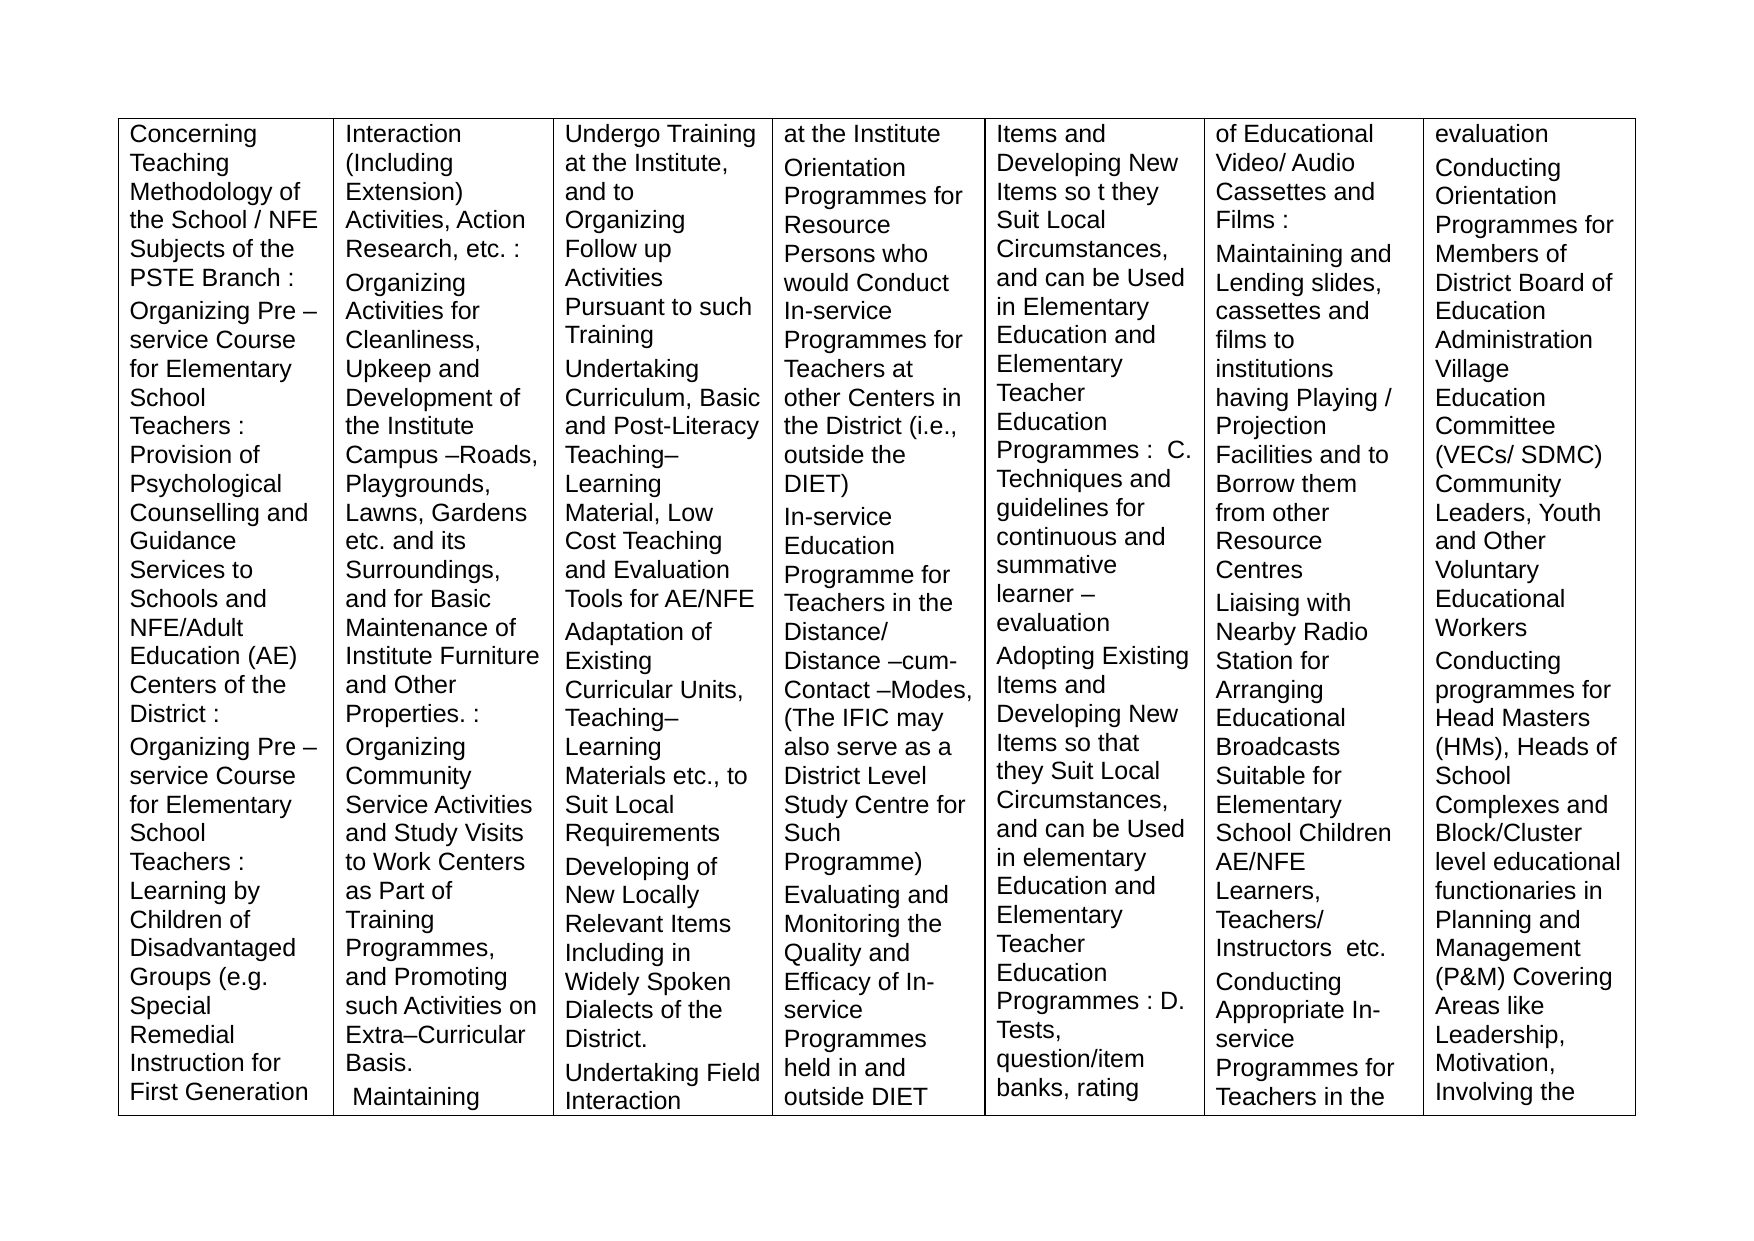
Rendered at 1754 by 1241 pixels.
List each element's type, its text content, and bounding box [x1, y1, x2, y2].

table_header at the Institute Orientation Programmes for Resource Persons who would Conduct In-service Programmes for Teachers at other Centers in the District (i.e., outside the DIET) In-service Education Programme for Teachers in the Distance/ Distance –cum-Contact –Modes, (The IFIC may also serve as a District Level Study Centre for Such Programme) Evaluating and Monitoring the Quality and Efficacy of In-service Programmes held in and outside DIET [773, 119, 984, 1115]
table_header Interaction (Including Extension) Activities, Action Research, etc. : Organizing Activities for Cleanliness, Upkeep and Development of the Institute Campus –Roads, Playgrounds, Lawns, Gardens etc. and its Surroundings, and for Basic Maintenance of Institute Furniture and Other Properties. : Organizing Community Service Activities and Study Visits to Work Centers as Part of Training Programmes, and Promoting such Activities on Extra–Curricular Basis. Maintaining [334, 119, 553, 1115]
table_header Undergo Training at the Institute, and to Organizing Follow up Activities Pursuant to such Training Undertaking Curriculum, Basic and Post-Literacy Teaching–Learning Material, Low Cost Teaching and Evaluation Tools for AE/NFE Adaptation of Existing Curricular Units, Teaching–Learning Materials etc., to Suit Local Requirements Developing of New Locally Relevant Items Including in Widely Spoken Dialects of the District. Undertaking Field Interaction [554, 119, 772, 1115]
table_header Items and Developing New Items so t they Suit Local Circumstances, and can be Used in Elementary Education and Elementary Teacher Education Programmes : C. Techniques and guidelines for continuous and summative learner –evaluation Adopting Existing Items and Developing New Items so that they Suit Local Circumstances, and can be Used in elementary Education and Elementary Teacher Education Programmes : D. Tests, question/item banks, rating [986, 119, 1204, 1115]
table_header evaluation Conducting Orientation Programmes for Members of District Board of Education Administration Village Education Committee (VECs/ SDMC) Community Leaders, Youth and Other Voluntary Educational Workers Conducting programmes for Head Masters (HMs), Heads of School Complexes and Block/Cluster level educational functionaries in Planning and Management (P&M) Covering Areas like Leadership, Motivation, Involving the [1424, 119, 1635, 1115]
table_header Concerning Teaching Methodology of the School / NFE Subjects of the PSTE Branch : Organizing Pre –service Course for Elementary School Teachers : Provision of Psychological Counselling and Guidance Services to Schools and NFE/Adult Education (AE) Centers of the District : Organizing Pre –service Course for Elementary School Teachers : Learning by Children of Disadvantaged Groups (e.g. Special Remedial Instruction for First Generation [119, 119, 333, 1115]
table_header of Educational Video/ Audio Cassettes and Films : Maintaining and Lending slides, cassettes and films to institutions having Playing / Projection Facilities and to Borrow them from other Resource Centres Liaising with Nearby Radio Station for Arranging Educational Broadcasts Suitable for Elementary School Children AE/NFE Learners, Teachers/ Instructors etc. Conducting Appropriate In-service Programmes for Teachers in the [1205, 119, 1423, 1115]
